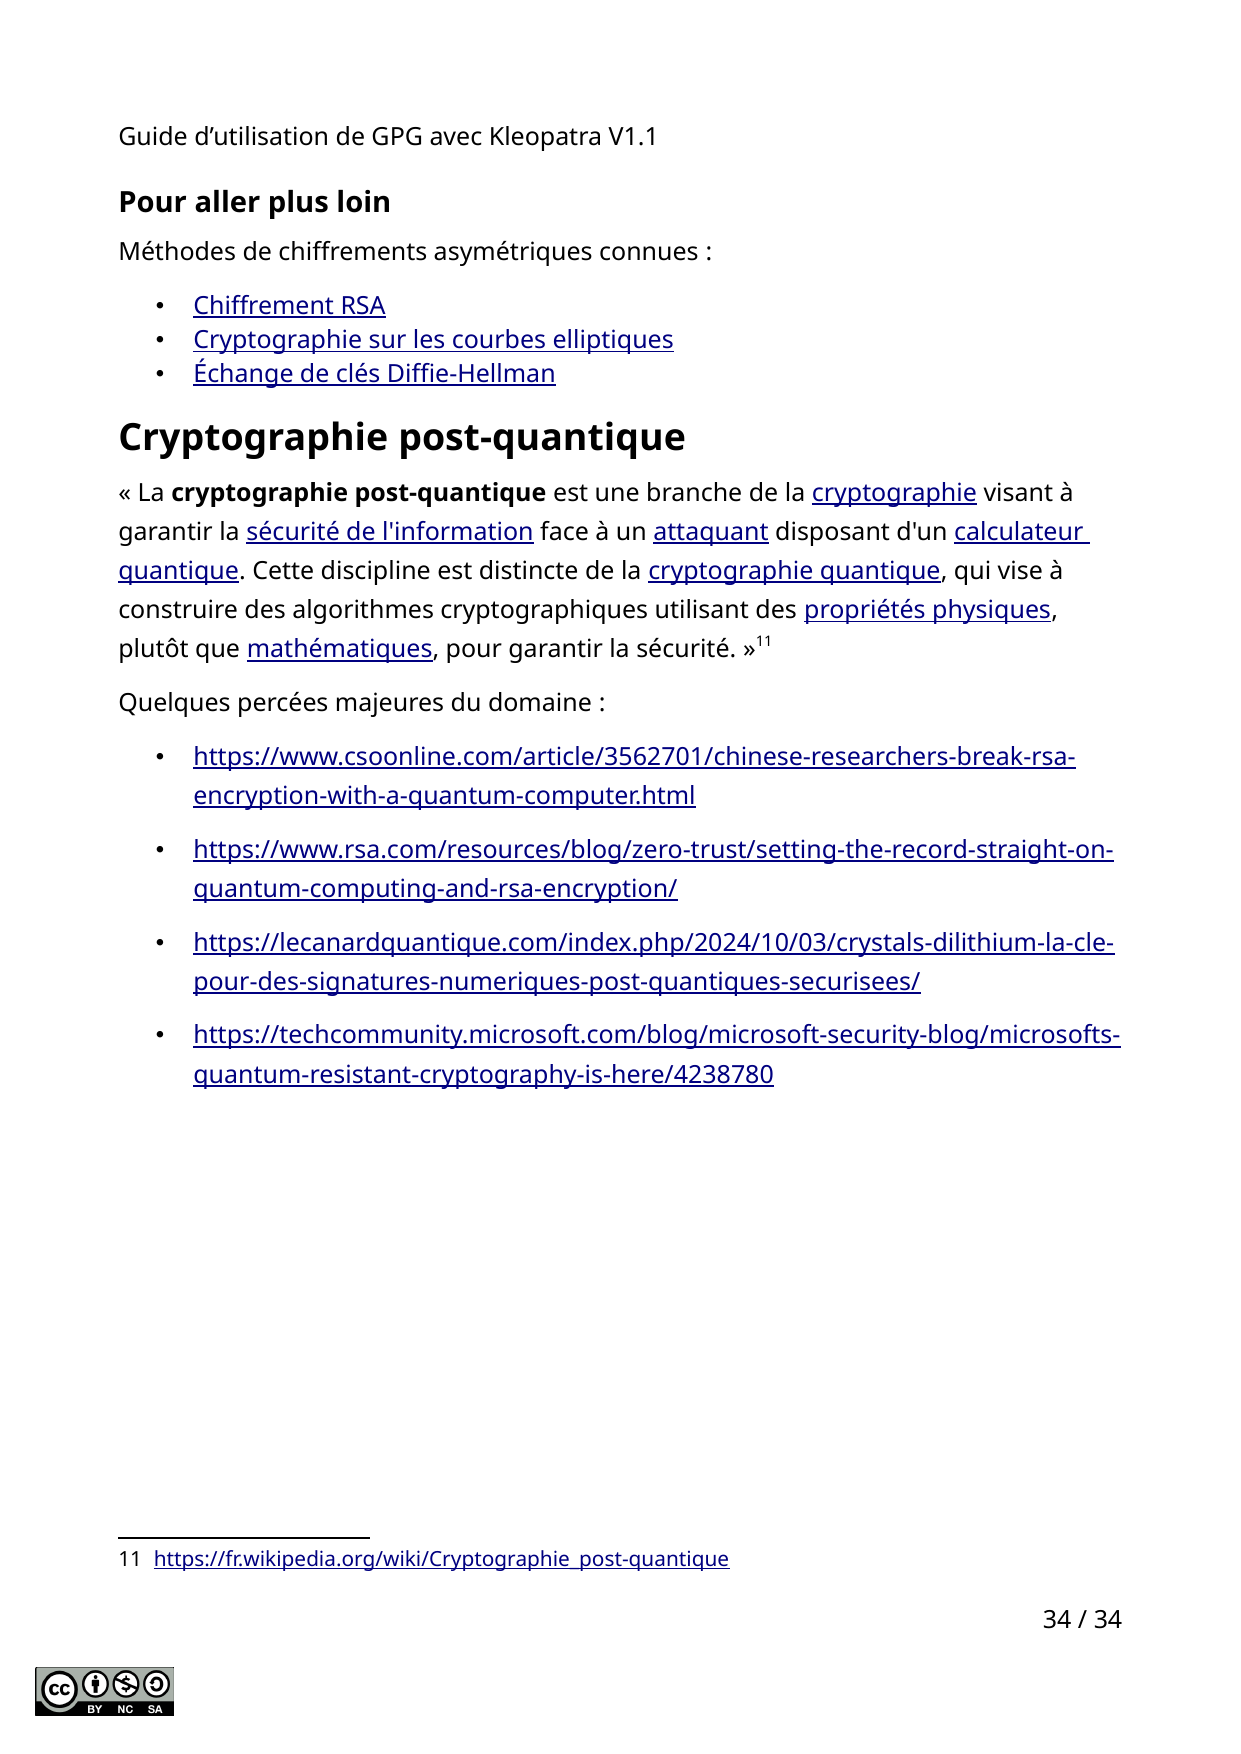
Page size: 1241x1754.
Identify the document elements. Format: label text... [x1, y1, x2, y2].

subtitle Cryptographie post-quantique [118, 411, 1122, 462]
list https://techcommunity.microsoft.com/blog/microsoft-security-blog/microsofts-quantum-resistant-cryptography-is-here/4238780 [156, 1017, 1122, 1090]
list Cryptographie sur les courbes elliptiques [156, 322, 1122, 356]
list Chiffrement RSA [156, 288, 1122, 322]
list https://www.rsa.com/resources/blog/zero-trust/setting-the-record-straight-on-quantum-computing-and-rsa-encryption/ [156, 831, 1122, 904]
picture [35, 1667, 174, 1716]
list https://www.csoonline.com/article/3562701/chinese-researchers-break-rsa-encryption-with-a-quantum-computer.html [156, 738, 1122, 812]
list https://lecanardquantique.com/index.php/2024/10/03/crystals-dilithium-la-cle-pour-des-signatures-numeriques-post-quantiques-securisees/ [156, 924, 1122, 997]
text Quelques percées majeures du domaine : [118, 684, 1122, 719]
subtitle Pour aller plus loin [118, 182, 1122, 221]
text Méthodes de chiffrements asymétriques connues : [118, 234, 1122, 268]
text https://fr.wikipedia.org/wiki/Cryptographie_post-quantique [118, 1544, 1122, 1572]
text « La cryptographie post-quantique est une branche de la cryptographie visant à garantir la sécurité de l'information face à un attaquant disposant d'un calculateur quantique. Cette discipline est distincte de la cryptographie quantique, qui vise à construire des algorithmes cryptographiques utilisant des propriétés physiques, plutôt que mathématiques, pour garantir la sécurité. » [118, 474, 1122, 665]
list Échange de clés Diffie-Hellman [156, 356, 1122, 390]
